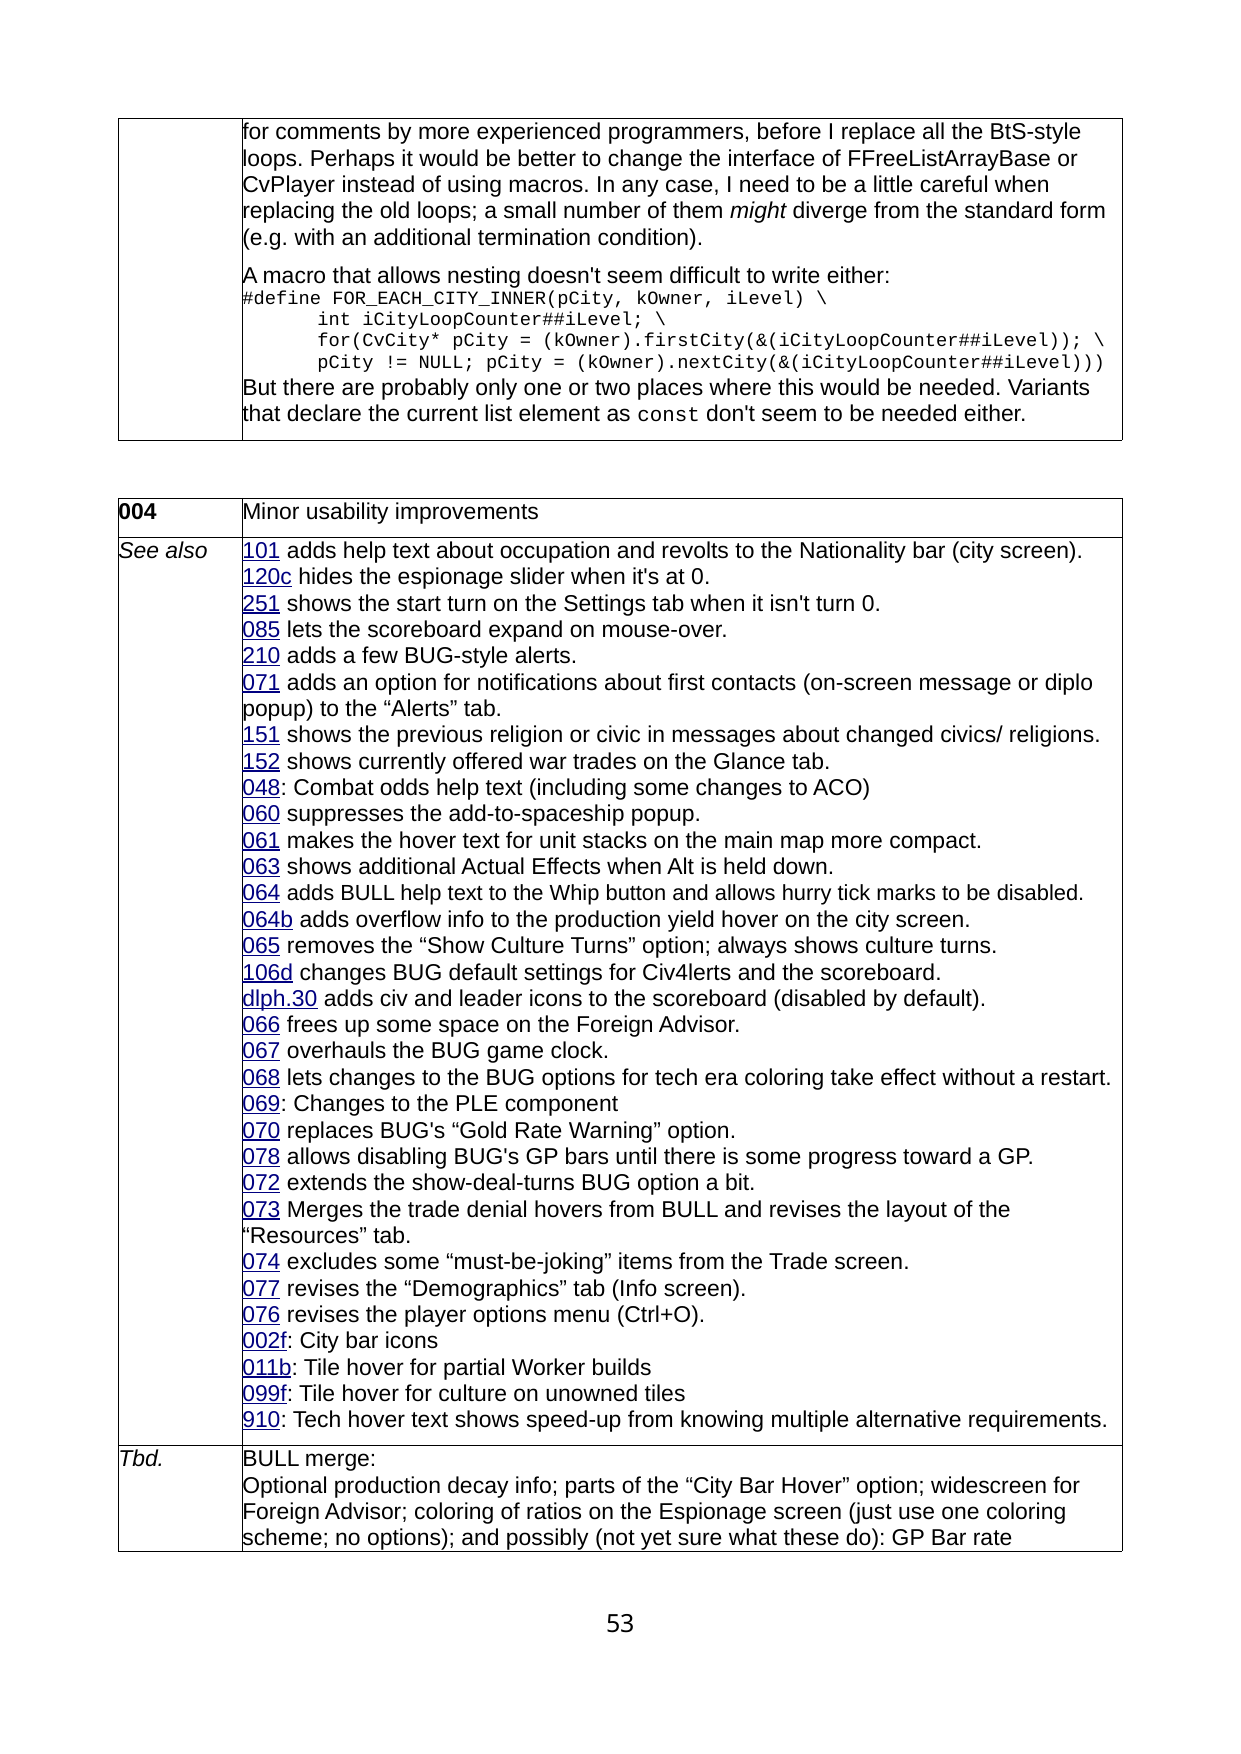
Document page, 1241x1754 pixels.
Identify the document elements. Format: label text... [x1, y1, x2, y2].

table_cell [119, 119, 242, 440]
table_cell Tbd. [119, 1446, 242, 1551]
table_header 004 [119, 499, 242, 537]
table_cell for comments by more experienced programmers, before I replace all the BtS-style loops. Perhaps it would be better to change the interface of FFreeListArrayBase or CvPlayer instead of using macros. In any case, I need to be a little careful when replacing the old loops; a small number of them might diverge from the standard form (e.g. with an additional termination condition). A macro that allows nesting doesn't seem difficult to write either: #define FOR_EACH_CITY_INNER(pCity, kOwner, iLevel) \ int iCityLoopCounter##iLevel; \ for(CvCity* pCity = (kOwner).firstCity(&(iCityLoopCounter##iLevel)); \ pCity != NULL; pCity = (kOwner).nextCity(&(iCityLoopCounter##iLevel))) But there are probably only one or two places where this would be needed. Variants that declare the current list element as const don't seem to be needed either. [243, 119, 1122, 440]
table_cell See also [119, 538, 242, 1445]
table_cell 101 adds help text about occupation and revolts to the Nationality bar (city screen). 120c hides the espionage slider when it's at 0. 251 shows the start turn on the Settings tab when it isn't turn 0. 085 lets the scoreboard expand on mouse-over. 210 adds a few BUG-style alerts. 071 adds an option for notifications about first contacts (on-screen message or diplo popup) to the “Alerts” tab. 151 shows the previous religion or civic in messages about changed civics/ religions. 152 shows currently offered war trades on the Glance tab. 048: Combat odds help text (including some changes to ACO) 060 suppresses the add-to-spaceship popup. 061 makes the hover text for unit stacks on the main map more compact. 063 shows additional Actual Effects when Alt is held down. 064 adds BULL help text to the Whip button and allows hurry tick marks to be disabled. 064b adds overflow info to the production yield hover on the city screen. 065 removes the “Show Culture Turns” option; always shows culture turns. 106d changes BUG default settings for Civ4lerts and the scoreboard. dlph.30 adds civ and leader icons to the scoreboard (disabled by default). 066 frees up some space on the Foreign Advisor. 067 overhauls the BUG game clock. 068 lets changes to the BUG options for tech era coloring take effect without a restart. 069: Changes to the PLE component 070 replaces BUG's “Gold Rate Warning” option. 078 allows disabling BUG's GP bars until there is some progress toward a GP. 072 extends the show-deal-turns BUG option a bit. 073 Merges the trade denial hovers from BULL and revises the layout of the “Resources” tab. 074 excludes some “must-be-joking” items from the Trade screen. 077 revises the “Demographics” tab (Info screen). 076 revises the player options menu (Ctrl+O). 002f: City bar icons 011b: Tile hover for partial Worker builds 099f: Tile hover for culture on unowned tiles 910: Tech hover text shows speed-up from knowing multiple alternative requirements. [243, 538, 1122, 1445]
table_cell BULL merge: Optional production decay info; parts of the “City Bar Hover” option; widescreen for Foreign Advisor; coloring of ratios on the Espionage screen (just use one coloring scheme; no options); and possibly (not yet sure what these do): GP Bar rate [243, 1446, 1122, 1551]
table_header Minor usability improvements [243, 499, 1122, 537]
